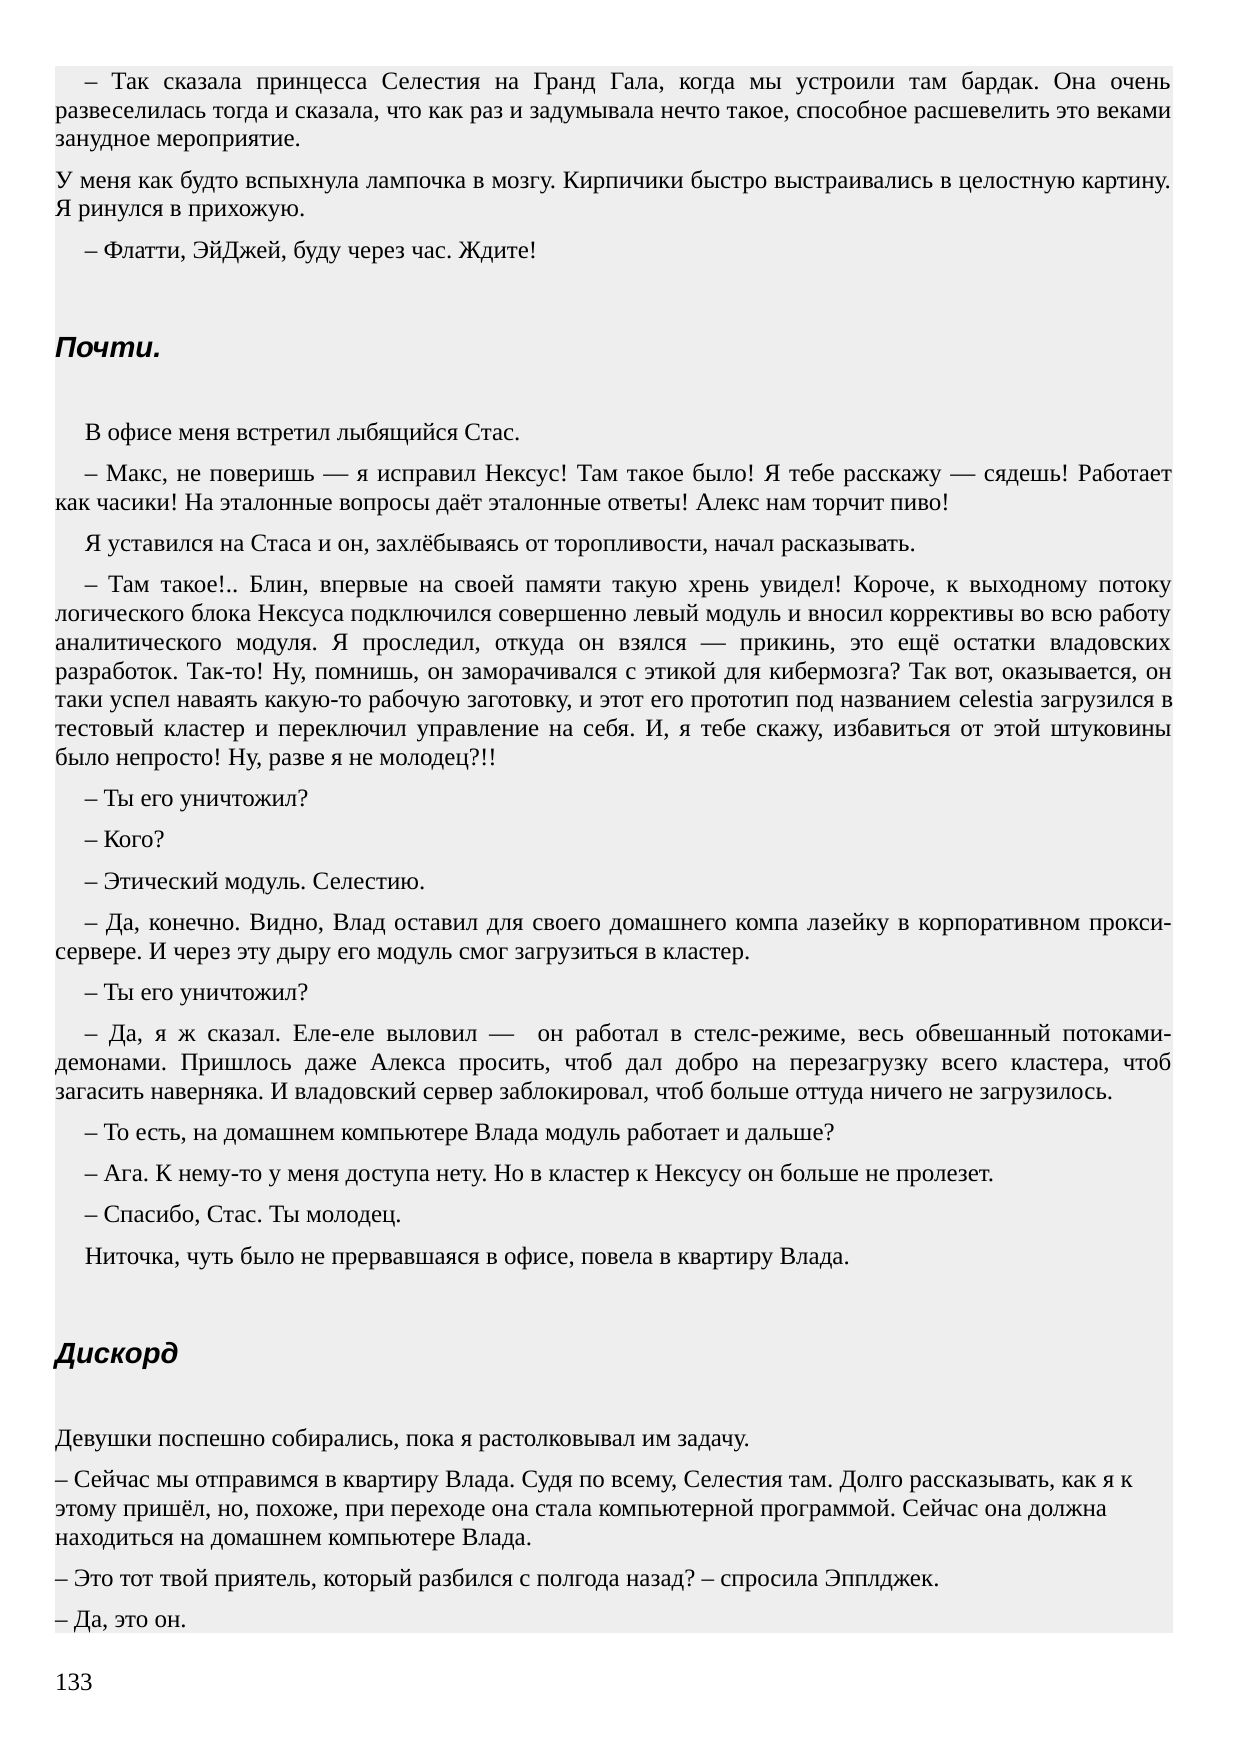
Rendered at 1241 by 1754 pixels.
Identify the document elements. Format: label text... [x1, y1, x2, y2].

text – Флатти, ЭйДжей, буду через час. Ждите! [55, 235, 1173, 263]
text – Сейчас мы отправимся в квартиру Влада. Судя по всему, Селестия там. Долго рассказывать, как я к этому пришёл, но, похоже, при переходе она стала компьютерной программой. Сейчас она должна находиться на домашнем компьютере Влада. [55, 1464, 1173, 1551]
subtitle Почти. [55, 330, 1173, 363]
text – Да, конечно. Видно, Влад оставил для своего домашнего компа лазейку в корпоративном прокси-сервере. И через эту дыру его модуль смог загрузиться в кластер. [55, 907, 1173, 964]
text – Да, это он. [55, 1604, 1173, 1633]
text – Спасибо, Стас. Ты молодец. [55, 1199, 1173, 1228]
text Девушки поспешно собирались, пока я растолковывал им задачу. [55, 1423, 1173, 1452]
text – То есть, на домашнем компьютере Влада модуль работает и дальше? [55, 1117, 1173, 1146]
text Я уставился на Стаса и он, захлёбываясь от торопливости, начал расказывать. [55, 528, 1173, 557]
text – Там такое!.. Блин, впервые на своей памяти такую хрень увидел! Короче, к выходному потоку логического блока Нексуса подключился совершенно левый модуль и вносил коррективы во всю работу аналитического модуля. Я проследил, откуда он взялся — прикинь, это ещё остатки владовских разработок. Так-то! Ну, помнишь, он заморачивался с этикой для кибермозга? Так вот, оказывается, он таки успел наваять какую-то рабочую заготовку, и этот его прототип под названием celestia загрузился в тестовый кластер и переключил управление на себя. И, я тебе скажу, избавиться от этой штуковины было непросто! Ну, разве я не молодец?!! [55, 569, 1173, 771]
text – Ты его уничтожил? [55, 783, 1173, 812]
text – Макс, не поверишь — я исправил Нексус! Там такое было! Я тебе расскажу — сядешь! Работает как часики! На эталонные вопросы даёт эталонные ответы! Алекс нам торчит пиво! [55, 458, 1173, 516]
subtitle Дискорд [55, 1336, 1173, 1369]
list У меня как будто вспыхнула лампочка в мозгу. Кирпичики быстро выстраивались в целостную картину. Я ринулся в прихожую. [55, 165, 1173, 222]
text В офисе меня встретил лыбящийся Стас. [55, 417, 1173, 446]
text – Ага. К нему-то у меня доступа нету. Но в кластер к Нексусу он больше не пролезет. [55, 1158, 1173, 1187]
text – Это тот твой приятель, который разбился с полгода назад? – спросила Эпплджек. [55, 1563, 1173, 1592]
text – Да, я ж сказал. Еле-еле выловил — он работал в стелс-режиме, весь обвешанный потоками-демонами. Пришлось даже Алекса просить, чтоб дал добро на перезагрузку всего кластера, чтоб загасить наверняка. И владовский сервер заблокировал, чтоб больше оттуда ничего не загрузилось. [55, 1018, 1173, 1104]
text – Кого? [55, 824, 1173, 853]
text – Ты его уничтожил? [55, 977, 1173, 1006]
text – Так сказала принцесса Селестия на Гранд Гала, когда мы устроили там бардак. Она очень развеселилась тогда и сказала, что как раз и задумывала нечто такое, способное расшевелить это веками занудное мероприятие. [55, 66, 1173, 152]
text – Этический модуль. Селестию. [55, 866, 1173, 894]
text Ниточка, чуть было не прервавшаяся в офисе, повела в квартиру Влада. [55, 1241, 1173, 1269]
